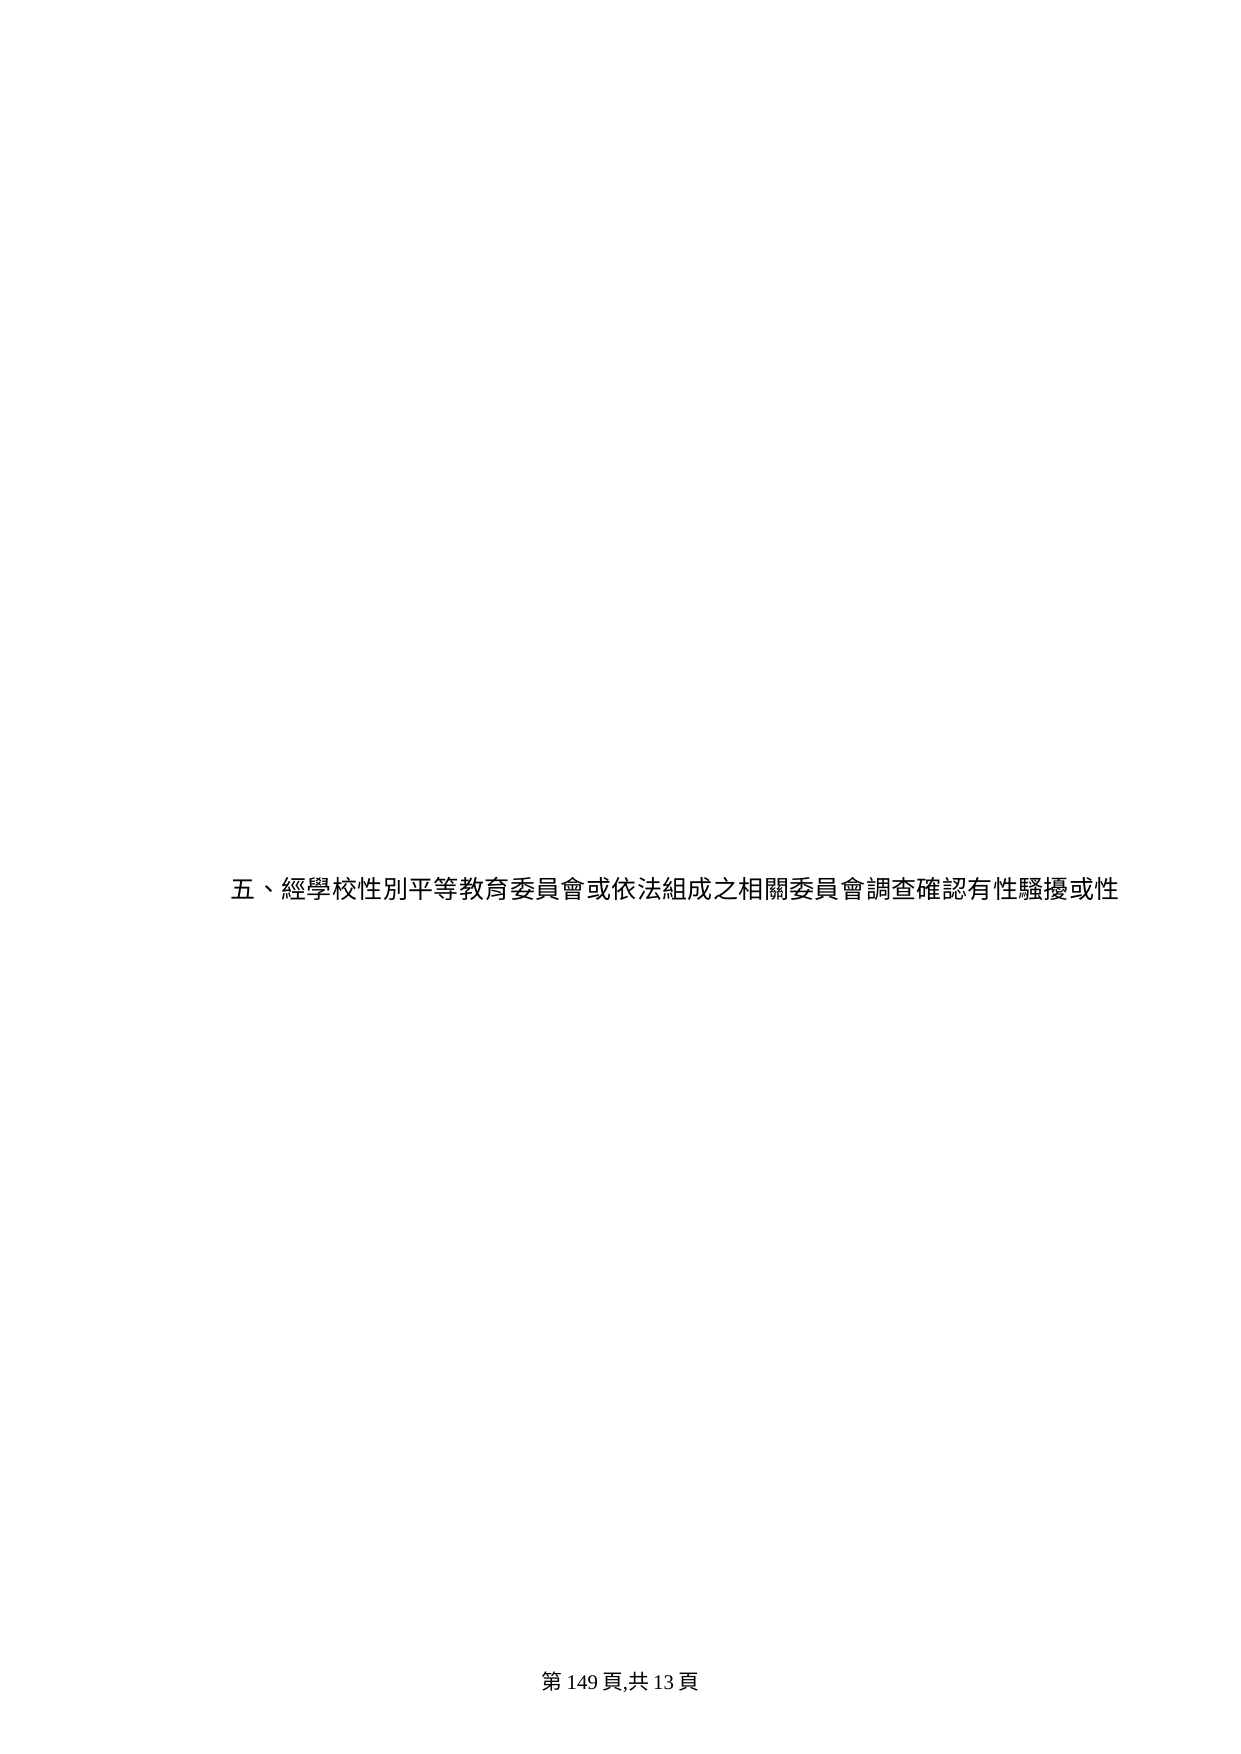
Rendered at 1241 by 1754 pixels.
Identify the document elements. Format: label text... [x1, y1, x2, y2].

text 五、經學校性別平等教育委員會或依法組成之相關委員會調查確認有性騷擾或性 [230, 846, 1122, 908]
